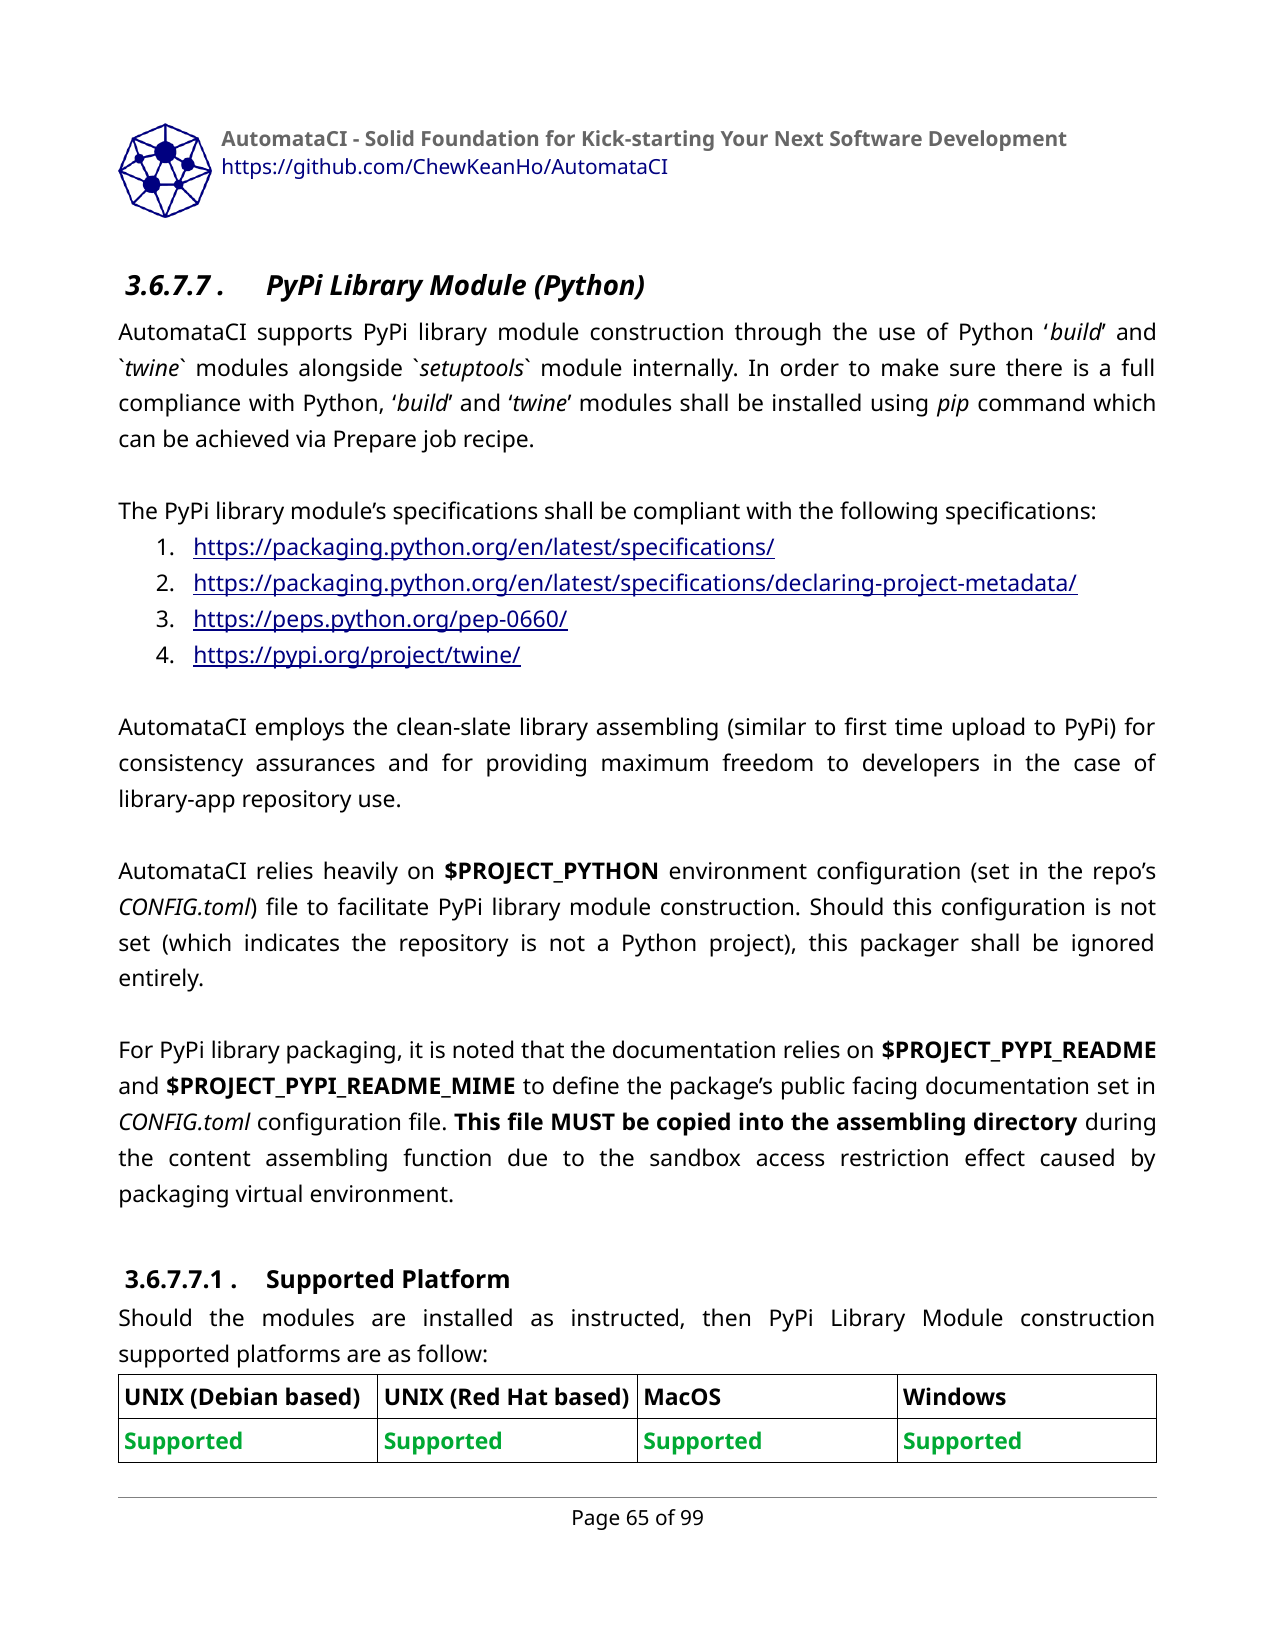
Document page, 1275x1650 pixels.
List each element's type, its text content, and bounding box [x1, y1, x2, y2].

table_header UNIX (Red Hat based) [378, 1375, 637, 1418]
text For PyPi library packaging, it is noted that the documentation relies on $PROJECT_PYPI_README and $PROJECT_PYPI_README_MIME to define the package’s public facing documentation set in CONFIG.toml configuration file. This file MUST be copied into the assembling directory during the content assembling function due to the sandbox access restriction effect caused by packaging virtual environment. [118, 1034, 1157, 1209]
text The PyPi library module’s specifications shall be compliant with the following specifications: [118, 495, 1157, 526]
text AutomataCI supports PyPi library module construction through the use of Python ‘build’ and `twine` modules alongside `setuptools` module internally. In order to make sure there is a full compliance with Python, ‘build’ and ‘twine’ modules shall be installed using pip command which can be achieved via Prepare job recipe. [118, 316, 1157, 454]
table_cell Supported [119, 1419, 377, 1462]
list https://peps.python.org/pep-0660/ [156, 603, 1157, 634]
subtitle Supported Platform [118, 1262, 1157, 1296]
picture [118, 123, 212, 218]
subtitle PyPi Library Module (Python) [118, 265, 1157, 303]
text Should the modules are installed as instructed, then PyPi Library Module construction supported platforms are as follow: [118, 1302, 1157, 1369]
table_cell Supported [898, 1419, 1156, 1462]
table_header MacOS [638, 1375, 897, 1418]
table_header Windows [898, 1375, 1156, 1418]
list https://packaging.python.org/en/latest/specifications/declaring-project-metadata/ [156, 567, 1157, 598]
table_cell Supported [638, 1419, 897, 1462]
text AutomataCI employs the clean-slate library assembling (similar to first time upload to PyPi) for consistency assurances and for providing maximum freedom to developers in the case of library-app repository use. [118, 711, 1157, 814]
table_cell Supported [378, 1419, 637, 1462]
table_header UNIX (Debian based) [119, 1375, 377, 1418]
list https://packaging.python.org/en/latest/specifications/ [156, 531, 1157, 562]
text AutomataCI relies heavily on $PROJECT_PYTHON environment configuration (set in the repo’s CONFIG.toml) file to facilitate PyPi library module construction. Should this configuration is not set (which indicates the repository is not a Python project), this packager shall be ignored entirely. [118, 854, 1157, 994]
list https://pypi.org/project/twine/ [156, 639, 1157, 670]
